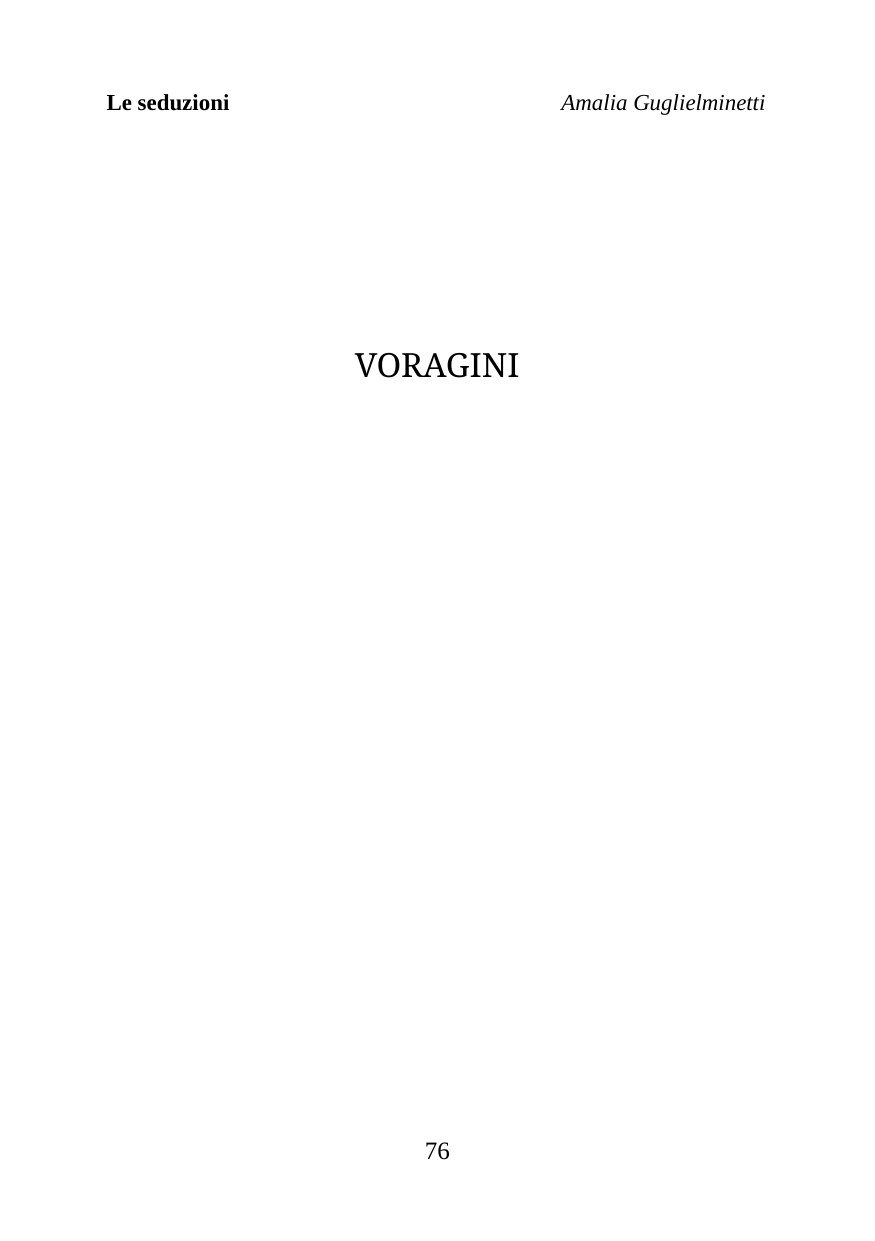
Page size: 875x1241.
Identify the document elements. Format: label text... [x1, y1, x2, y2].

subtitle VORAGINI [106, 341, 768, 387]
